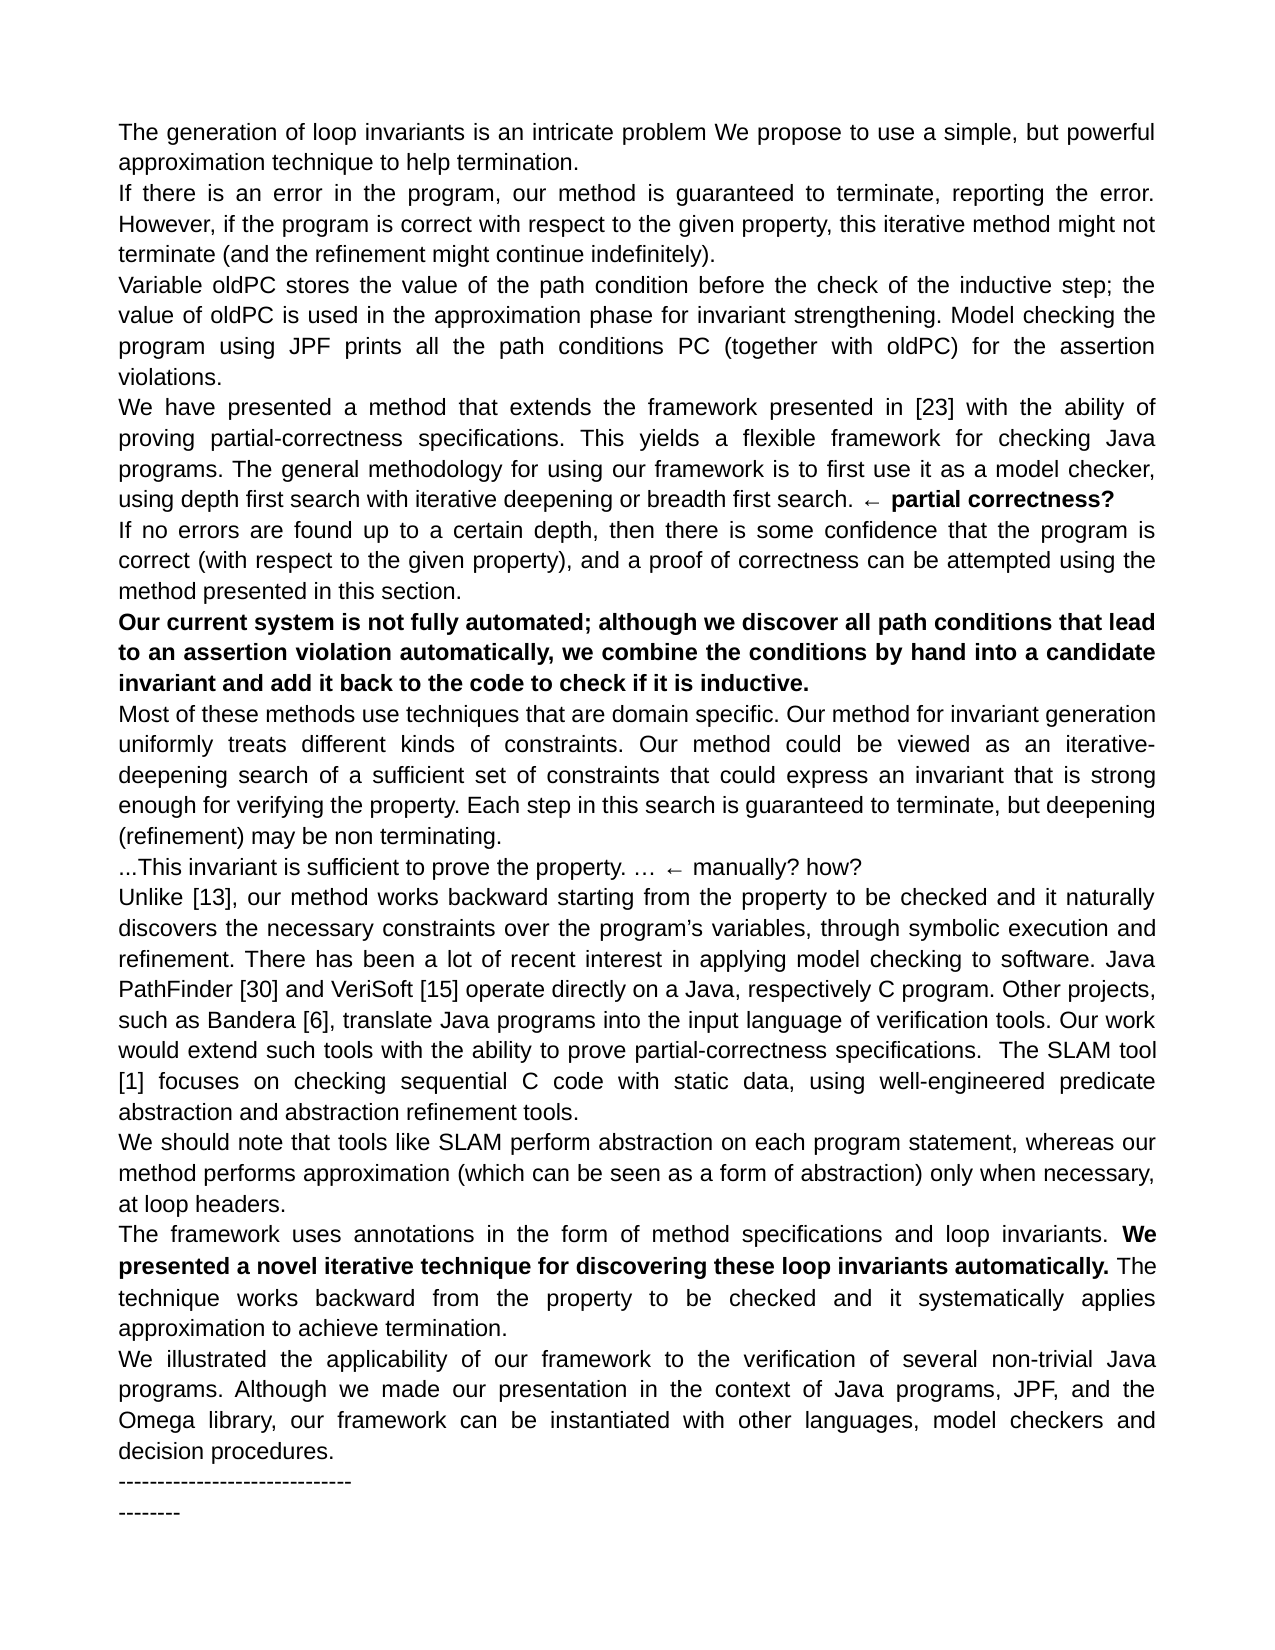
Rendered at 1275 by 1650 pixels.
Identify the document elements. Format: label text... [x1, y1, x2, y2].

text ------------------------------ [118, 1468, 1157, 1494]
text Variable oldPC stores the value of the path condition before the check of the inductive step; the value of oldPC is used in the approximation phase for invariant strengthening. Model checking the program using JPF prints all the path conditions PC (together with oldPC) for the assertion violations. [118, 271, 1157, 390]
text We have presented a method that extends the framework presented in [23] with the ability of proving partial-correctness specifications. This yields a flexible framework for checking Java programs. The general methodology for using our framework is to first use it as a model checker, using depth first search with iterative deepening or breadth first search. ← partial correctness? [118, 394, 1157, 512]
text If there is an error in the program, our method is guaranteed to terminate, reporting the error. However, if the program is correct with respect to the given property, this iterative method might not terminate (and the refinement might continue indefinitely). [118, 179, 1157, 267]
text The framework uses annotations in the form of method specifications and loop invariants. We presented a novel iterative technique for discovering these loop invariants automatically. The technique works backward from the property to be checked and it systematically applies approximation to achieve termination. [118, 1221, 1157, 1341]
text We illustrated the applicability of our framework to the verification of several non-trivial Java programs. Although we made our presentation in the context of Java programs, JPF, and the Omega library, our framework can be instantiated with other languages, model checkers and decision procedures. [118, 1345, 1157, 1464]
text Most of these methods use techniques that are domain specific. Our method for invariant generation uniformly treats different kinds of constraints. Our method could be viewed as an iterative-deepening search of a sufficient set of constraints that could express an invariant that is strong enough for verifying the property. Each step in this search is guaranteed to terminate, but deepening (refinement) may be non terminating. [118, 700, 1157, 849]
text ...This invariant is sufficient to prove the property. … ← manually? how? [118, 853, 1157, 880]
text Our current system is not fully automated; although we discover all path conditions that lead to an assertion violation automatically, we combine the conditions by hand into a candidate invariant and add it back to the code to check if it is inductive. [118, 608, 1157, 696]
text -------- [118, 1498, 1157, 1525]
text Unlike [13], our method works backward starting from the property to be checked and it naturally discovers the necessary constraints over the program’s variables, through symbolic execution and refinement. There has been a lot of recent interest in applying model checking to software. Java PathFinder [30] and VeriSoft [15] operate directly on a Java, respectively C program. Other projects, such as Bandera [6], translate Java programs into the input language of verification tools. Our work would extend such tools with the ability to prove partial-correctness specifications. The SLAM tool [1] focuses on checking sequential C code with static data, using well-engineered predicate abstraction and abstraction refinement tools. [118, 884, 1157, 1125]
text If no errors are found up to a certain depth, then there is some confidence that the program is correct (with respect to the given property), and a proof of correctness can be attempted using the method presented in this section. [118, 516, 1157, 604]
text The generation of loop invariants is an intricate problem We propose to use a simple, but powerful approximation technique to help termination. [118, 118, 1157, 176]
text We should note that tools like SLAM perform abstraction on each program statement, whereas our method performs approximation (which can be seen as a form of abstraction) only when necessary, at loop headers. [118, 1129, 1157, 1217]
